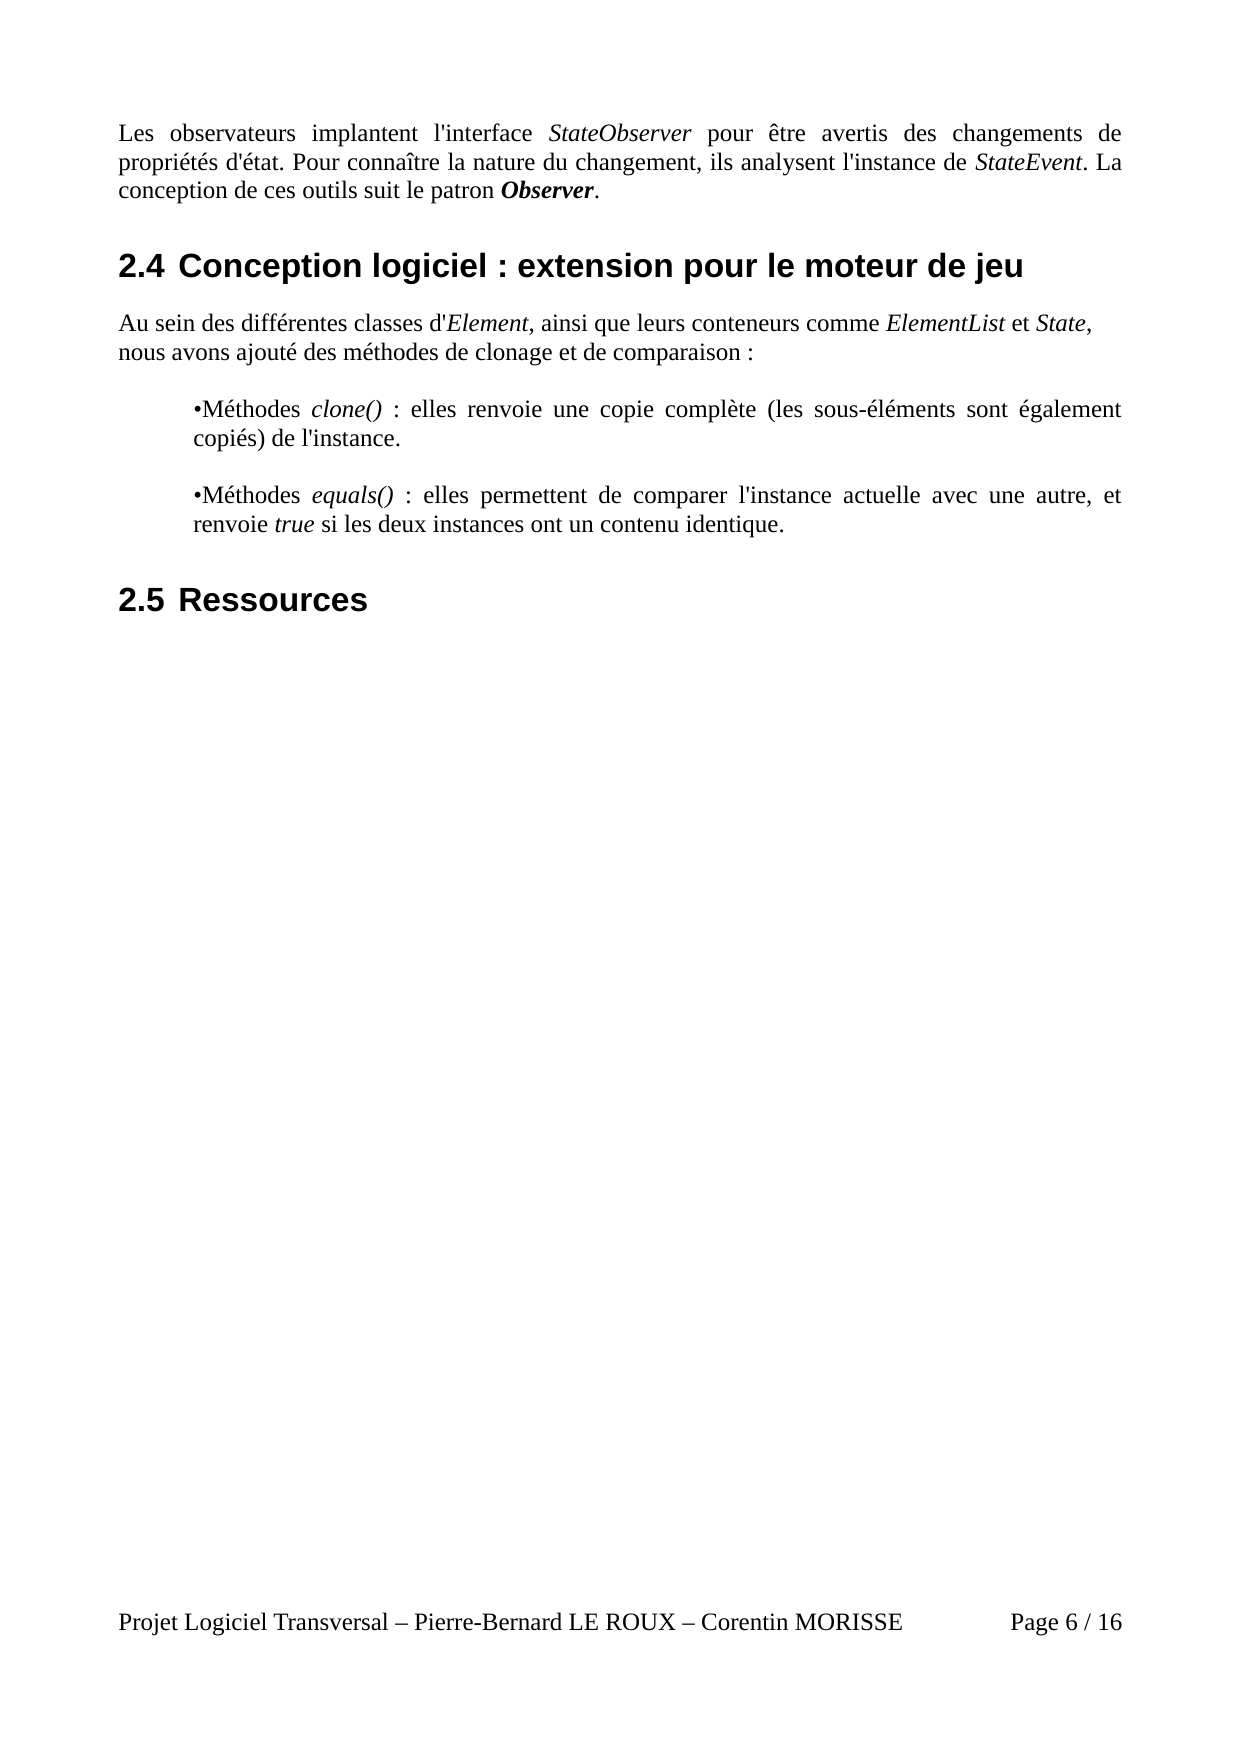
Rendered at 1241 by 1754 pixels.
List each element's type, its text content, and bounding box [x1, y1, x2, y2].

text Au sein des différentes classes d'Element, ainsi que leurs conteneurs comme ElementList et State, nous avons ajouté des méthodes de clonage et de comparaison : [118, 308, 1122, 366]
text Les observateurs implantent l'interface StateObserver pour être avertis des changements de propriétés d'état. Pour connaître la nature du changement, ils analysent l'instance de StateEvent. La conception de ces outils suit le patron Observer. [118, 118, 1122, 204]
text •Méthodes clone() : elles renvoie une copie complète (les sous-éléments sont également copiés) de l'instance. [193, 394, 1122, 452]
subtitle Ressources [118, 579, 1122, 618]
subtitle Conception logiciel : extension pour le moteur de jeu [118, 246, 1122, 284]
text •Méthodes equals() : elles permettent de comparer l'instance actuelle avec une autre, et renvoie true si les deux instances ont un contenu identique. [193, 481, 1122, 538]
